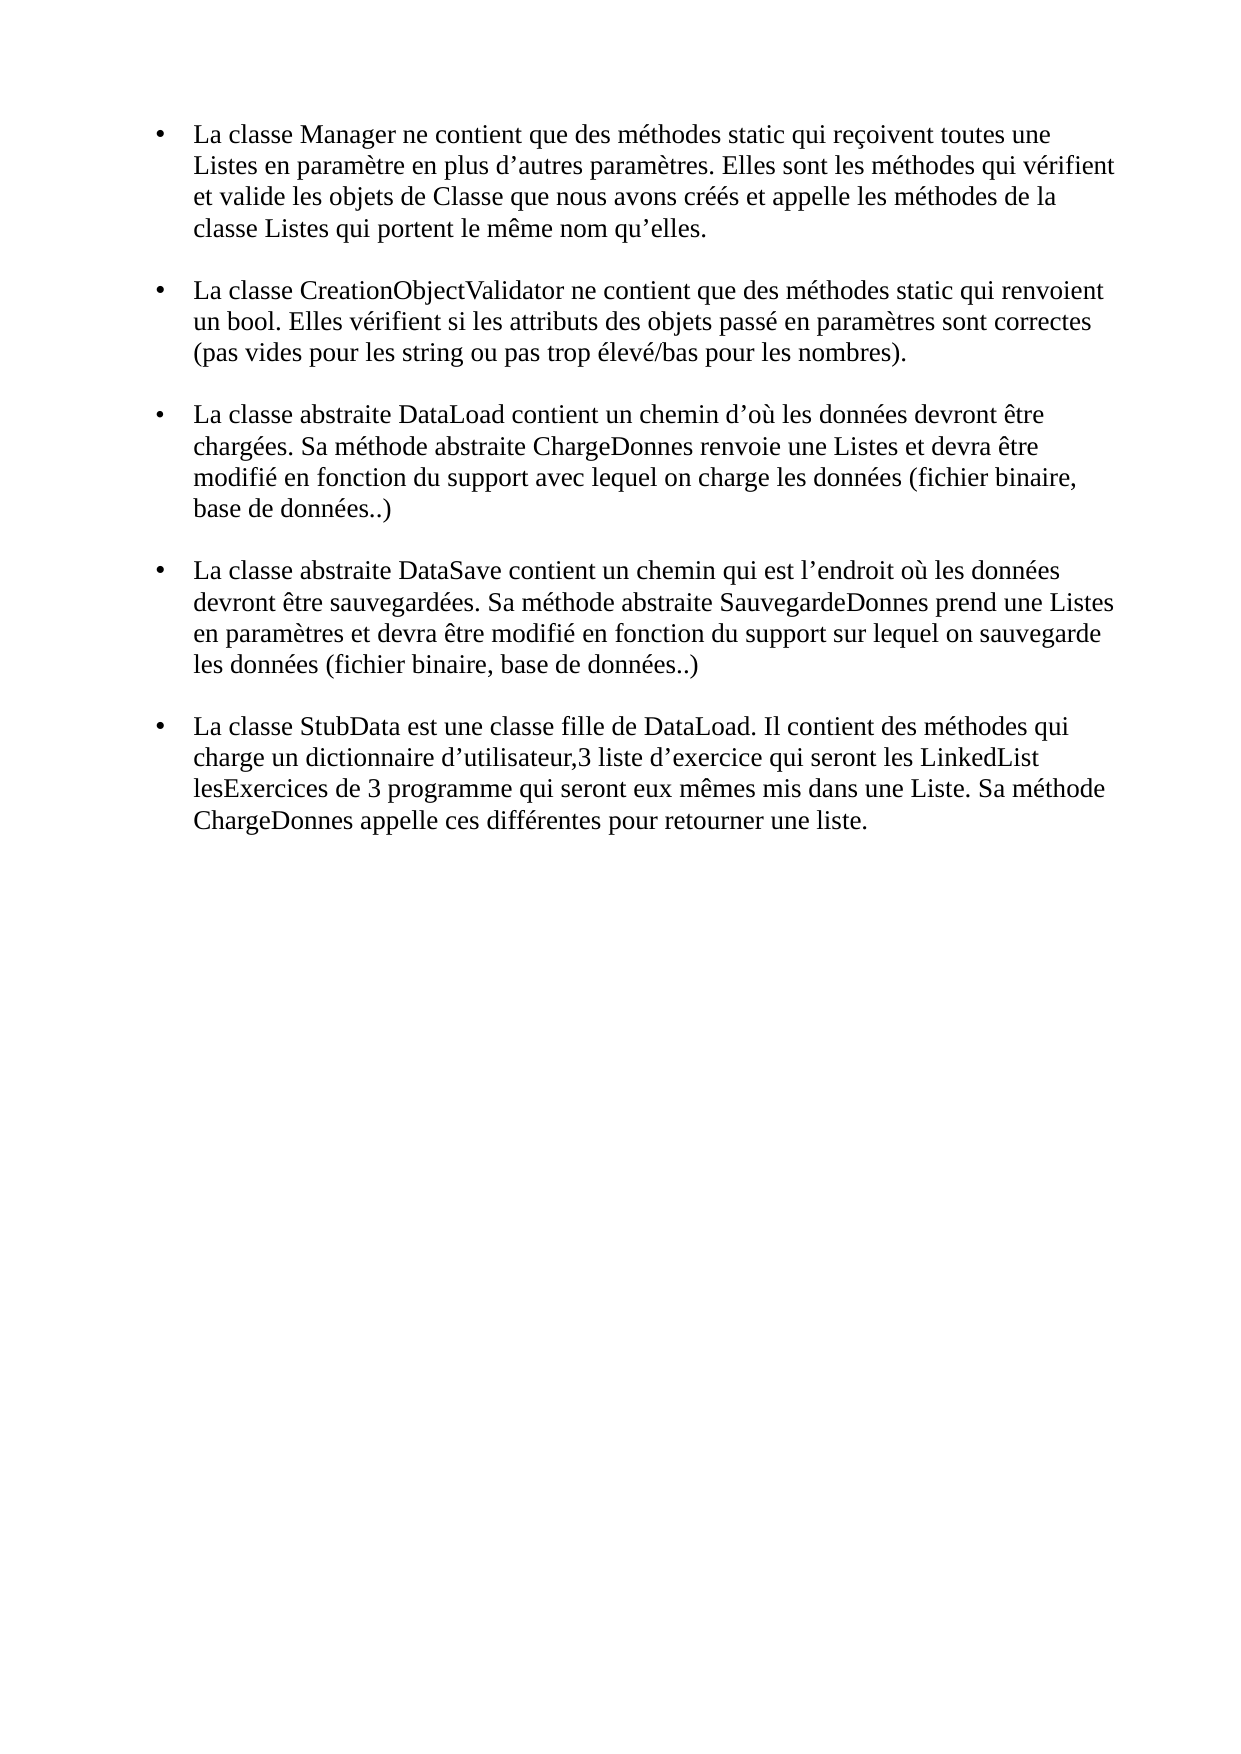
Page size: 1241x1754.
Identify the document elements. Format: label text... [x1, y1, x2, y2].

list La classe StubData est une classe fille de DataLoad. Il contient des méthodes qui charge un dictionnaire d’utilisateur,3 liste d’exercice qui seront les LinkedList lesExercices de 3 programme qui seront eux mêmes mis dans une Liste. Sa méthode ChargeDonnes appelle ces différentes pour retourner une liste. [156, 710, 1122, 835]
list La classe CreationObjectValidator ne contient que des méthodes static qui renvoient un bool. Elles vérifient si les attributs des objets passé en paramètres sont correctes (pas vides pour les string ou pas trop élevé/bas pour les nombres). [156, 274, 1122, 367]
list La classe abstraite DataLoad contient un chemin d’où les données devront être chargées. Sa méthode abstraite ChargeDonnes renvoie une Listes et devra être modifié en fonction du support avec lequel on charge les données (fichier binaire, base de données..) [156, 399, 1122, 523]
list La classe abstraite DataSave contient un chemin qui est l’endroit où les données devront être sauvegardées. Sa méthode abstraite SauvegardeDonnes prend une Listes en paramètres et devra être modifié en fonction du support sur lequel on sauvegarde les données (fichier binaire, base de données..) [156, 554, 1122, 679]
list La classe Manager ne contient que des méthodes static qui reçoivent toutes une Listes en paramètre en plus d’autres paramètres. Elles sont les méthodes qui vérifient et valide les objets de Classe que nous avons créés et appelle les méthodes de la classe Listes qui portent le même nom qu’elles. [156, 118, 1122, 243]
